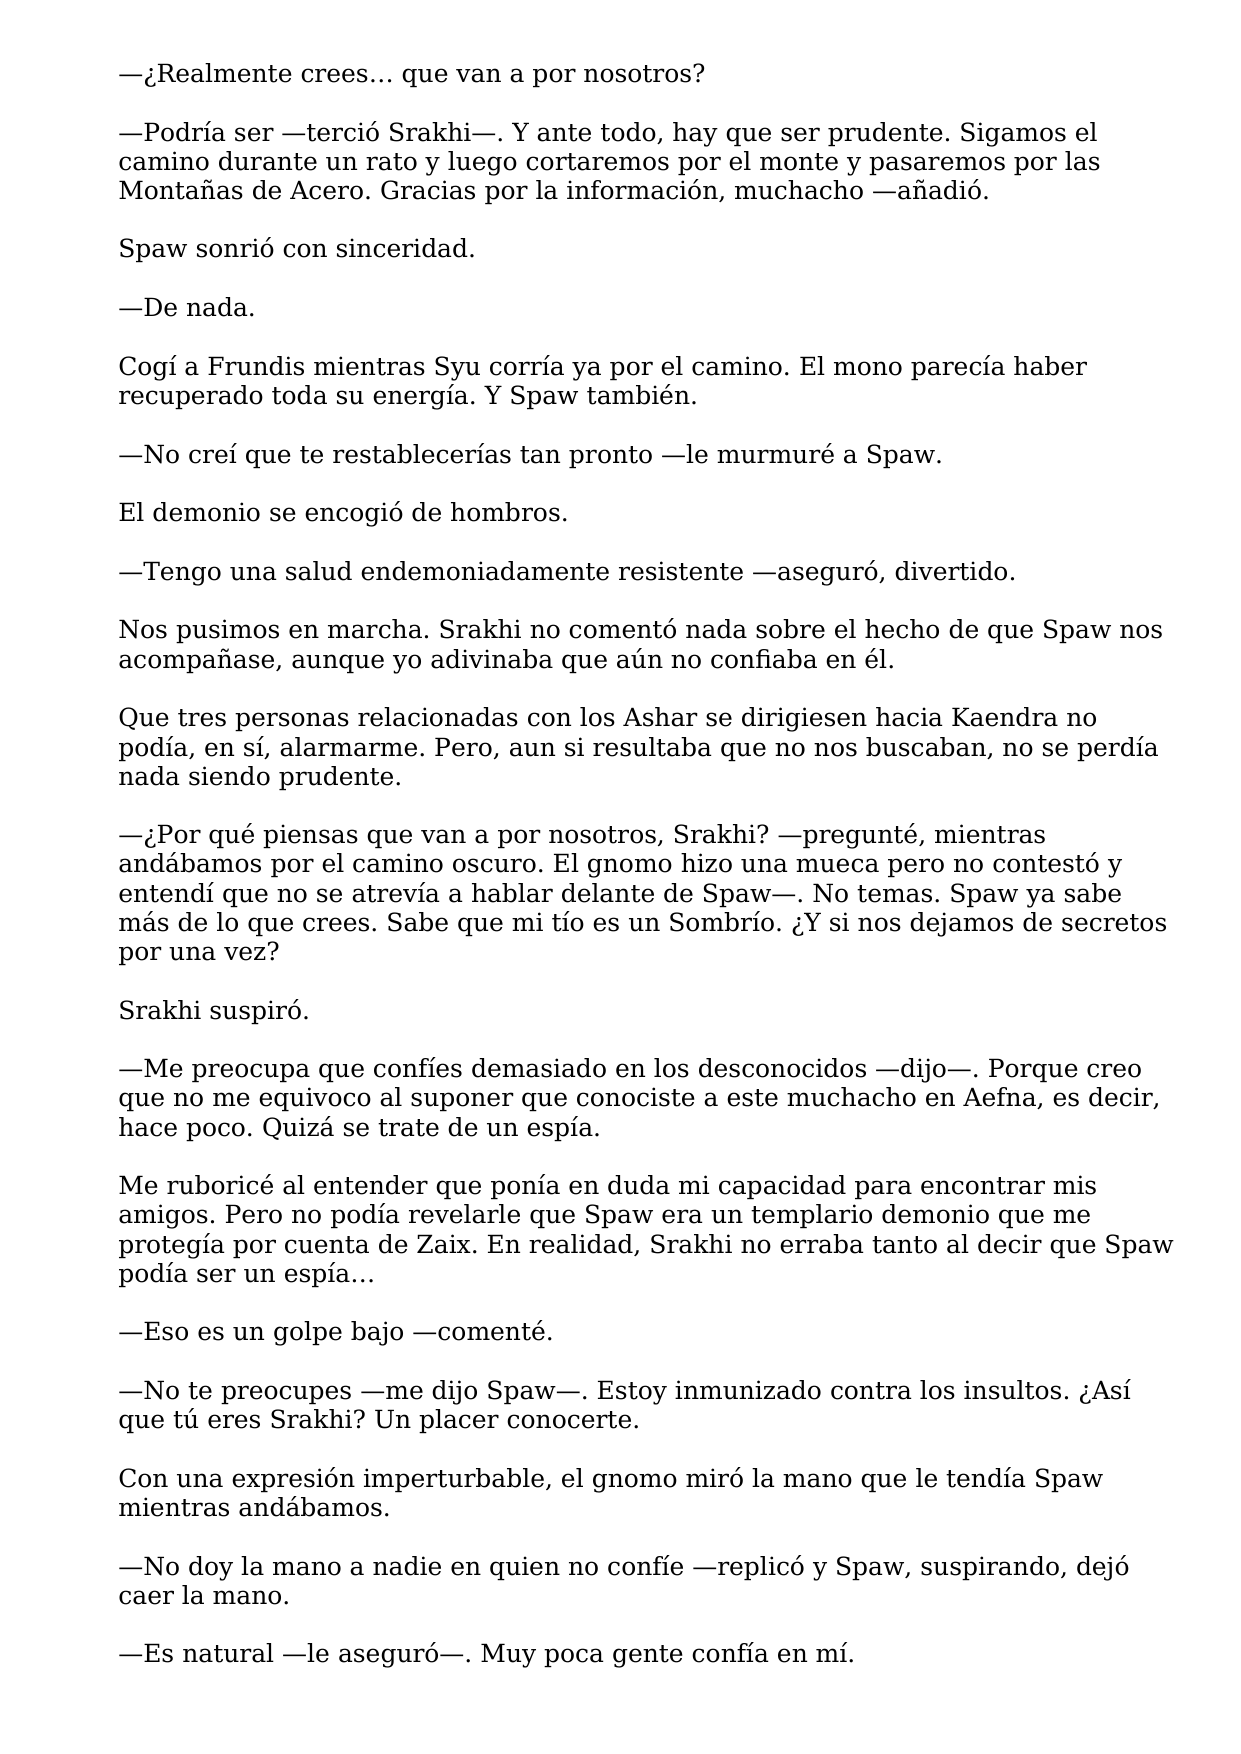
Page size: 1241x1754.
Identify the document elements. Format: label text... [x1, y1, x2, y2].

text Que tres personas relacionadas con los Ashar se dirigiesen hacia Kaendra no podía, en sí, alarmarme. Pero, aun si resultaba que no nos buscaban, no se perdía nada siendo prudente. [118, 703, 1181, 791]
text —¿Por qué piensas que van a por nosotros, Srakhi? —pregunté, mientras andábamos por el camino oscuro. El gnomo hizo una mueca pero no contestó y entendí que no se atrevía a hablar delante de Spaw—. No temas. Spaw ya sabe más de lo que crees. Sabe que mi tío es un Sombrío. ¿Y si nos dejamos de secretos por una vez? [118, 821, 1181, 966]
text Con una expresión imperturbable, el gnomo miró la mano que le tendía Spaw mientras andábamos. [118, 1464, 1181, 1522]
text —Es natural —le aseguró—. Muy poca gente confía en mí. [118, 1640, 1181, 1669]
text Me ruboricé al entender que ponía en duda mi capacidad para encontrar mis amigos. Pero no podía revelarle que Spaw era un templario demonio que me protegía por cuenta de Zaix. En realidad, Srakhi no erraba tanto al decir que Spaw podía ser un espía… [118, 1171, 1181, 1288]
text —Me preocupa que confíes demasiado en los desconocidos —dijo—. Porque creo que no me equivoco al suponer que conociste a este muchacho en Aefna, es decir, hace poco. Quizá se trate de un espía. [118, 1054, 1181, 1142]
text —No creí que te restablecerías tan pronto —le murmuré a Spaw. [118, 440, 1181, 469]
text —No doy la mano a nadie en quien no confíe —replicó y Spaw, suspirando, dejó caer la mano. [118, 1552, 1181, 1610]
text —De nada. [118, 293, 1181, 322]
text Nos pusimos en marcha. Srakhi no comentó nada sobre el hecho de que Spaw nos acompañase, aunque yo adivinaba que aún no confiaba en él. [118, 616, 1181, 674]
text —Eso es un golpe bajo —comenté. [118, 1318, 1181, 1347]
text Srakhi suspiró. [118, 996, 1181, 1025]
text Cogí a Frundis mientras Syu corría ya por el camino. El mono parecía haber recuperado toda su energía. Y Spaw también. [118, 352, 1181, 410]
text Spaw sonrió con sinceridad. [118, 235, 1181, 264]
text —No te preocupes —me dijo Spaw—. Estoy inmunizado contra los insultos. ¿Así que tú eres Srakhi? Un placer conocerte. [118, 1376, 1181, 1434]
text —Tengo una salud endemoniadamente resistente —aseguró, divertido. [118, 557, 1181, 586]
text —¿Realmente crees… que van a por nosotros? [118, 59, 1181, 88]
text El demonio se encogió de hombros. [118, 498, 1181, 528]
text —Podría ser —terció Srakhi—. Y ante todo, hay que ser prudente. Sigamos el camino durante un rato y luego cortaremos por el monte y pasaremos por las Montañas de Acero. Gracias por la información, muchacho —añadió. [118, 118, 1181, 205]
